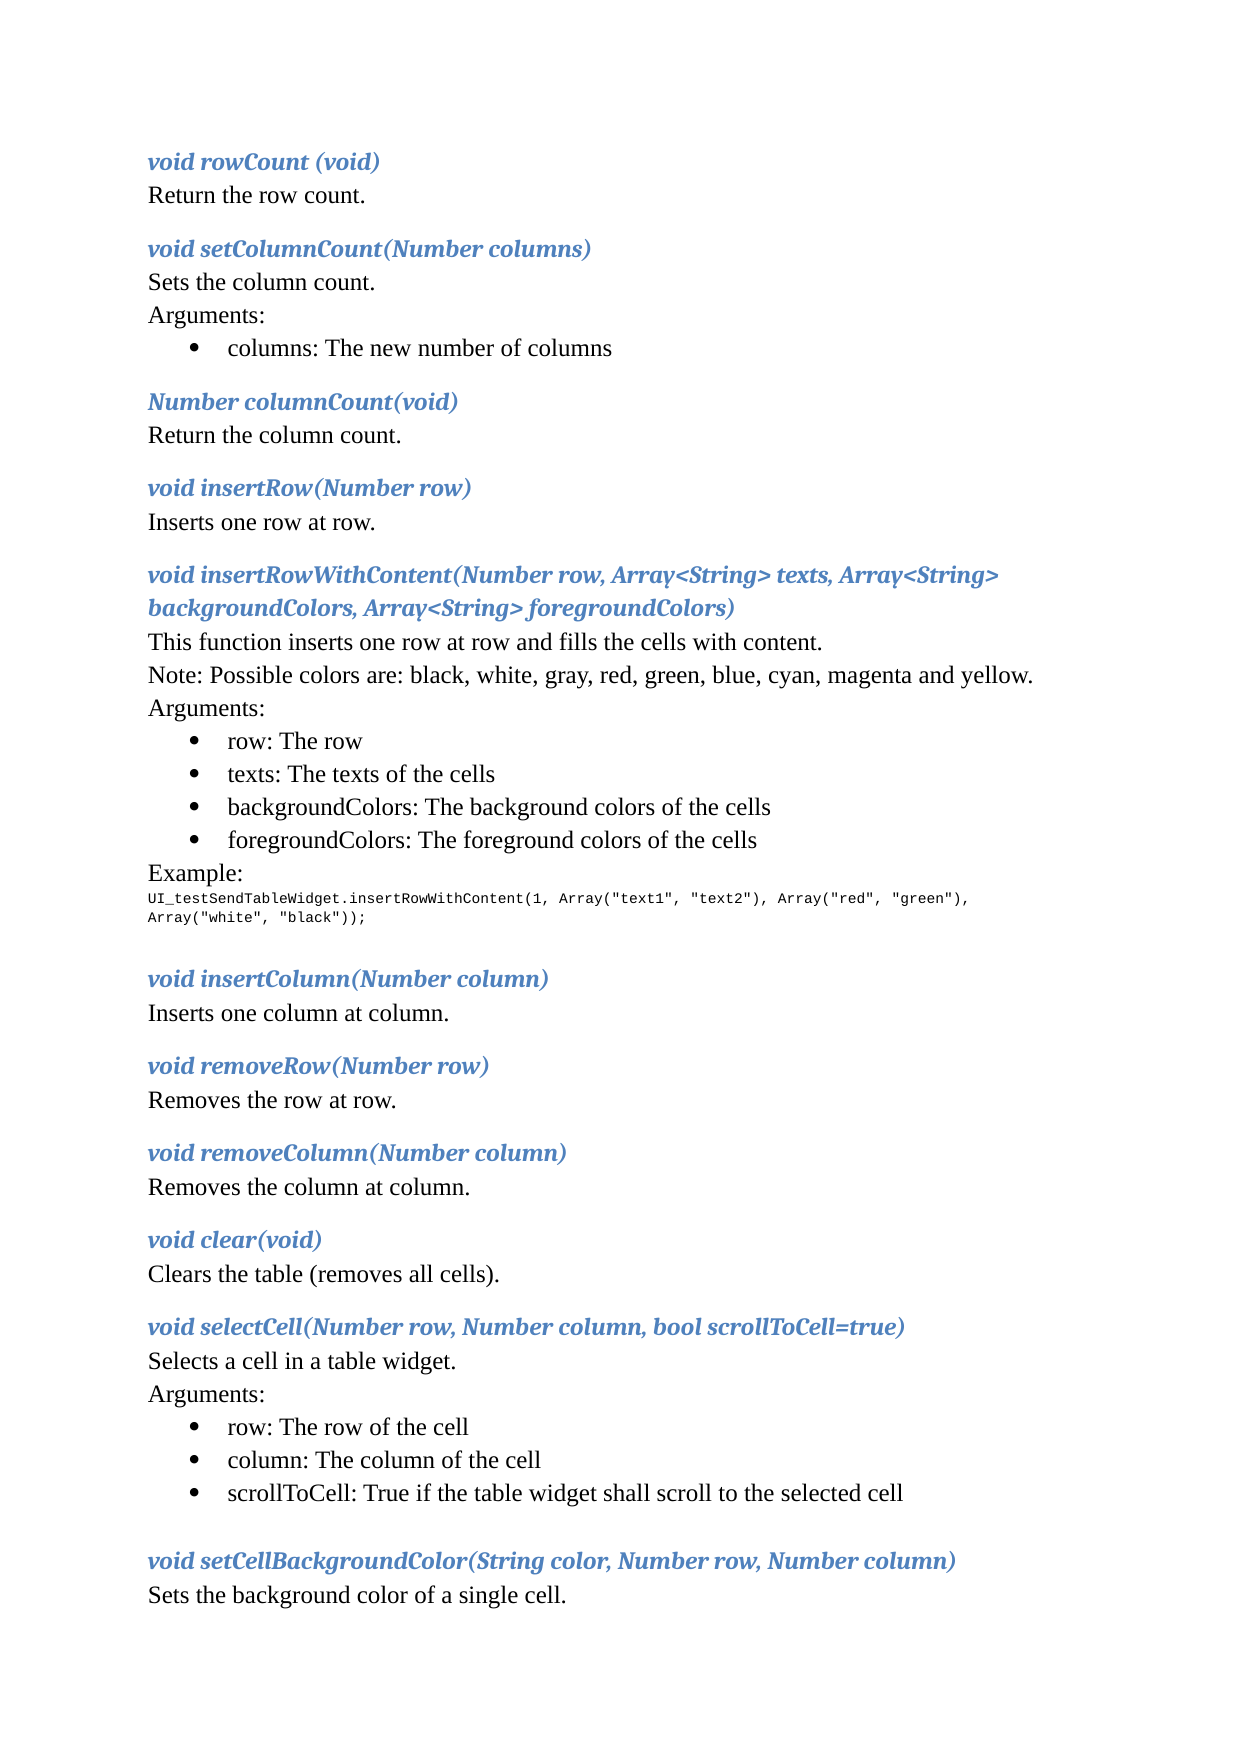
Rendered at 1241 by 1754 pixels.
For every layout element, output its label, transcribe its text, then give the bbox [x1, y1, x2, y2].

subtitle Number columnCount(void) [148, 387, 1093, 416]
text Return the row count. [148, 181, 1093, 209]
text UI_testSendTableWidget.insertRowWithContent(1, Array("text1", "text2"), Array("red", "green"), Array("white", "black")); [148, 891, 1093, 927]
subtitle void selectCell(Number row, Number column, bool scrollToCell=true) [148, 1313, 1093, 1341]
subtitle void setCellBackgroundColor(String color, Number row, Number column) [148, 1547, 1093, 1576]
subtitle void setColumnCount(Number columns) [148, 234, 1093, 263]
list row: The row [190, 726, 1093, 755]
text Arguments: [148, 693, 1093, 722]
list row: The row of the cell [190, 1412, 1093, 1441]
subtitle void insertColumn(Number column) [148, 965, 1093, 994]
text Example: [148, 858, 1093, 887]
text Inserts one column at column. [148, 998, 1093, 1027]
text This function inserts one row at row and fills the cells with content. [148, 627, 1093, 656]
list texts: The texts of the cells [190, 759, 1093, 788]
text Return the column count. [148, 420, 1093, 449]
text Sets the column count. [148, 267, 1093, 296]
text Inserts one row at row. [148, 507, 1093, 536]
list scrollToCell: True if the table widget shall scroll to the selected cell [190, 1478, 1093, 1507]
subtitle void insertRow(Number row) [148, 474, 1093, 503]
subtitle void removeRow(Number row) [148, 1052, 1093, 1081]
text Removes the row at row. [148, 1085, 1093, 1114]
list backgroundColors: The background colors of the cells [190, 792, 1093, 821]
list foregroundColors: The foreground colors of the cells [190, 825, 1093, 854]
list columns: The new number of columns [190, 333, 1093, 362]
text Arguments: [148, 1379, 1093, 1407]
subtitle void insertRowWithContent(Number row, Array<String> texts, Array<String> backgroundColors, Array<String> foregroundColors) [148, 561, 1093, 623]
text Sets the background color of a single cell. [148, 1580, 1093, 1608]
text Note: Possible colors are: black, white, gray, red, green, blue, cyan, magenta and yellow. [148, 660, 1093, 689]
list column: The column of the cell [190, 1445, 1093, 1473]
text Selects a cell in a table widget. [148, 1346, 1093, 1374]
text Clears the table (removes all cells). [148, 1259, 1093, 1288]
text Arguments: [148, 301, 1093, 329]
text Removes the column at column. [148, 1172, 1093, 1201]
subtitle void clear(void) [148, 1226, 1093, 1254]
subtitle void rowCount (void) [148, 148, 1093, 176]
subtitle void removeColumn(Number column) [148, 1139, 1093, 1168]
